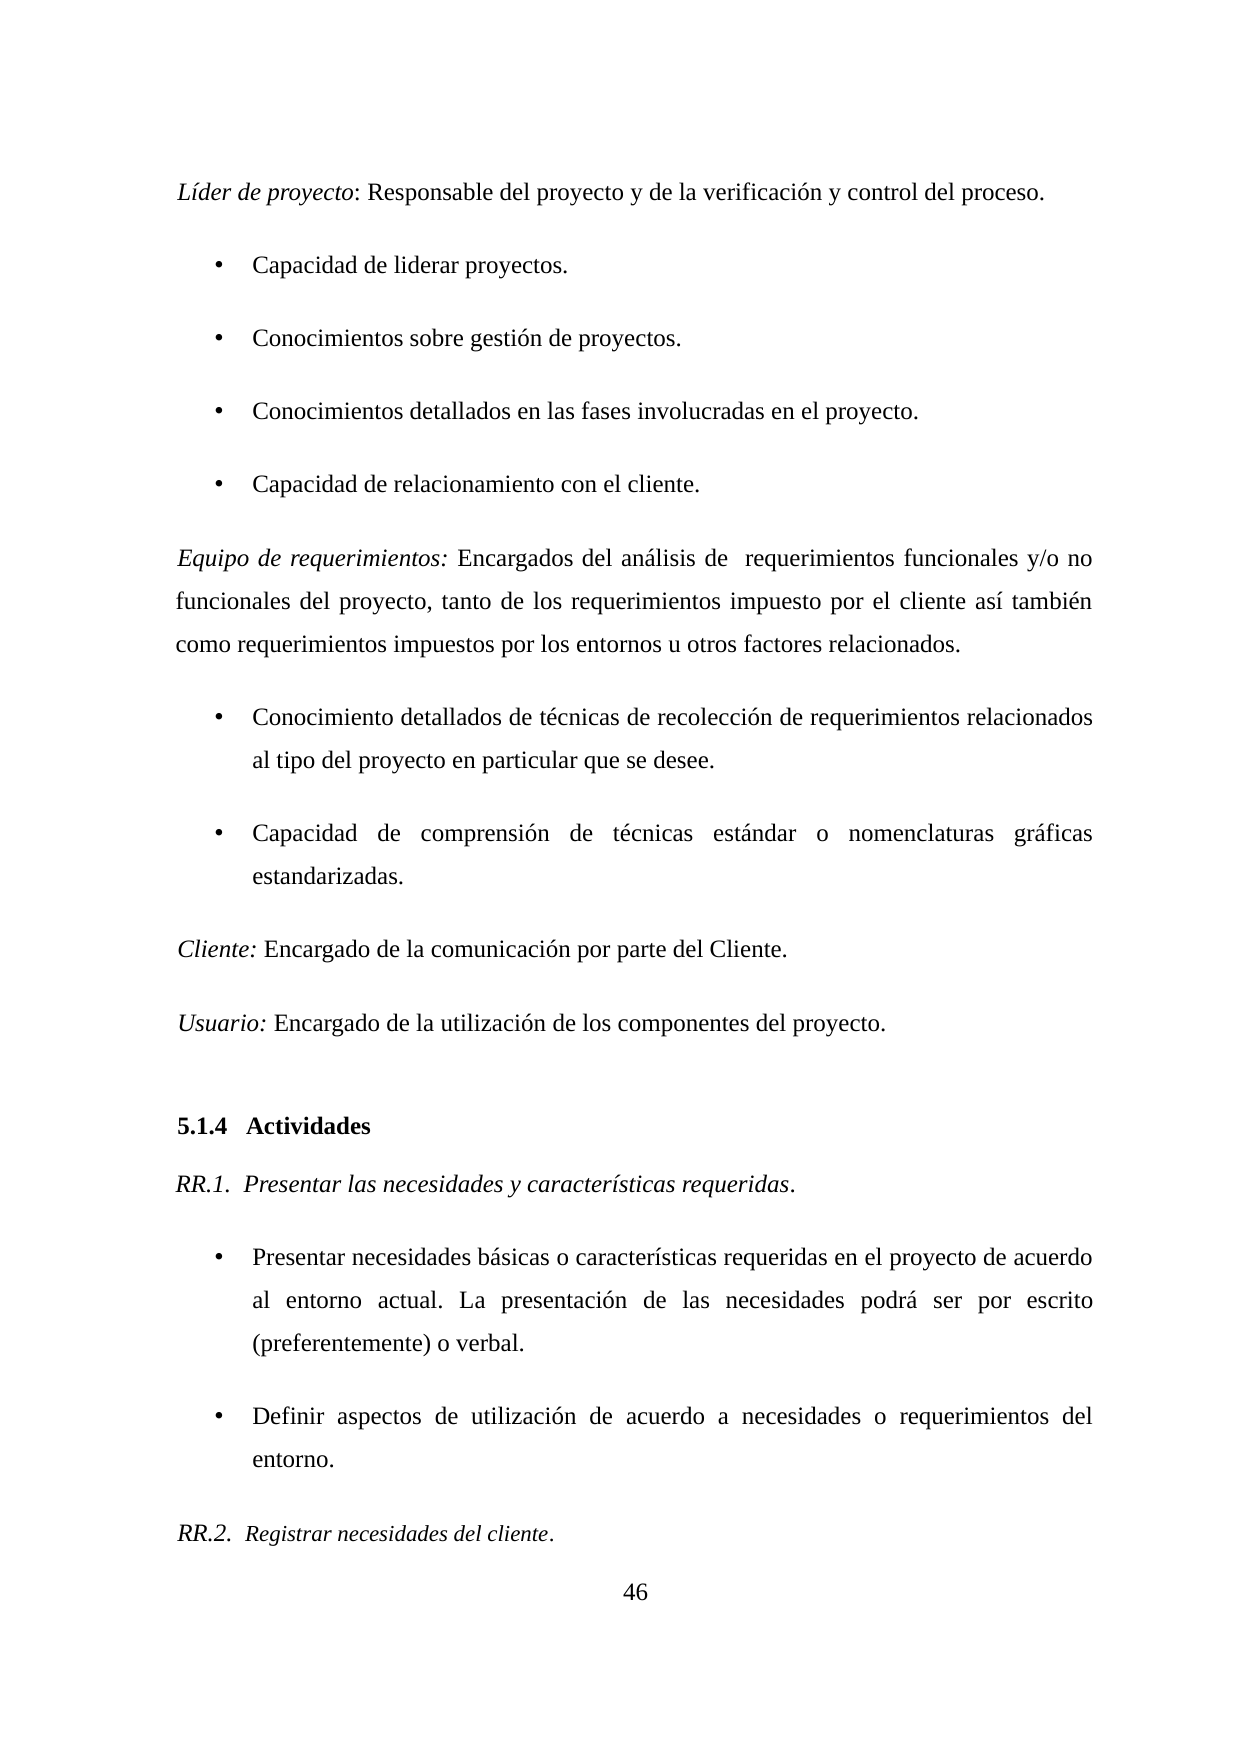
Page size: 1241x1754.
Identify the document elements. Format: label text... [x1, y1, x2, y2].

text Cliente: Encargado de la comunicación por parte del Cliente. [175, 934, 1093, 963]
list Definir aspectos de utilización de acuerdo a necesidades o requerimientos del entorno. [214, 1401, 1093, 1473]
list Conocimientos detallados en las fases involucradas en el proyecto. [214, 396, 1093, 425]
list Conocimiento detallados de técnicas de recolección de requerimientos relacionados al tipo del proyecto en particular que se desee. [214, 702, 1093, 774]
text 5.1.4 Actividades [177, 1111, 1093, 1139]
list Capacidad de relacionamiento con el cliente. [214, 469, 1093, 498]
list Conocimientos sobre gestión de proyectos. [214, 323, 1093, 352]
list RR.1. Presentar las necesidades y características requeridas. [175, 1169, 1093, 1198]
list Capacidad de comprensión de técnicas estándar o nomenclaturas gráficas estandarizadas. [214, 818, 1093, 890]
list Capacidad de liderar proyectos. [214, 250, 1093, 279]
text Líder de proyecto: Responsable del proyecto y de la verificación y control del proceso. [175, 177, 1093, 206]
list Presentar necesidades básicas o características requeridas en el proyecto de acuerdo al entorno actual. La presentación de las necesidades podrá ser por escrito (preferentemente) o verbal. [214, 1242, 1093, 1357]
text Equipo de requerimientos: Encargados del análisis de requerimientos funcionales y/o no funcionales del proyecto, tanto de los requerimientos impuesto por el cliente así también como requerimientos impuestos por los entornos u otros factores relacionados. [175, 543, 1093, 658]
text Usuario: Encargado de la utilización de los componentes del proyecto. [175, 1008, 1093, 1036]
text RR.2. Registrar necesidades del cliente. [175, 1518, 1093, 1546]
